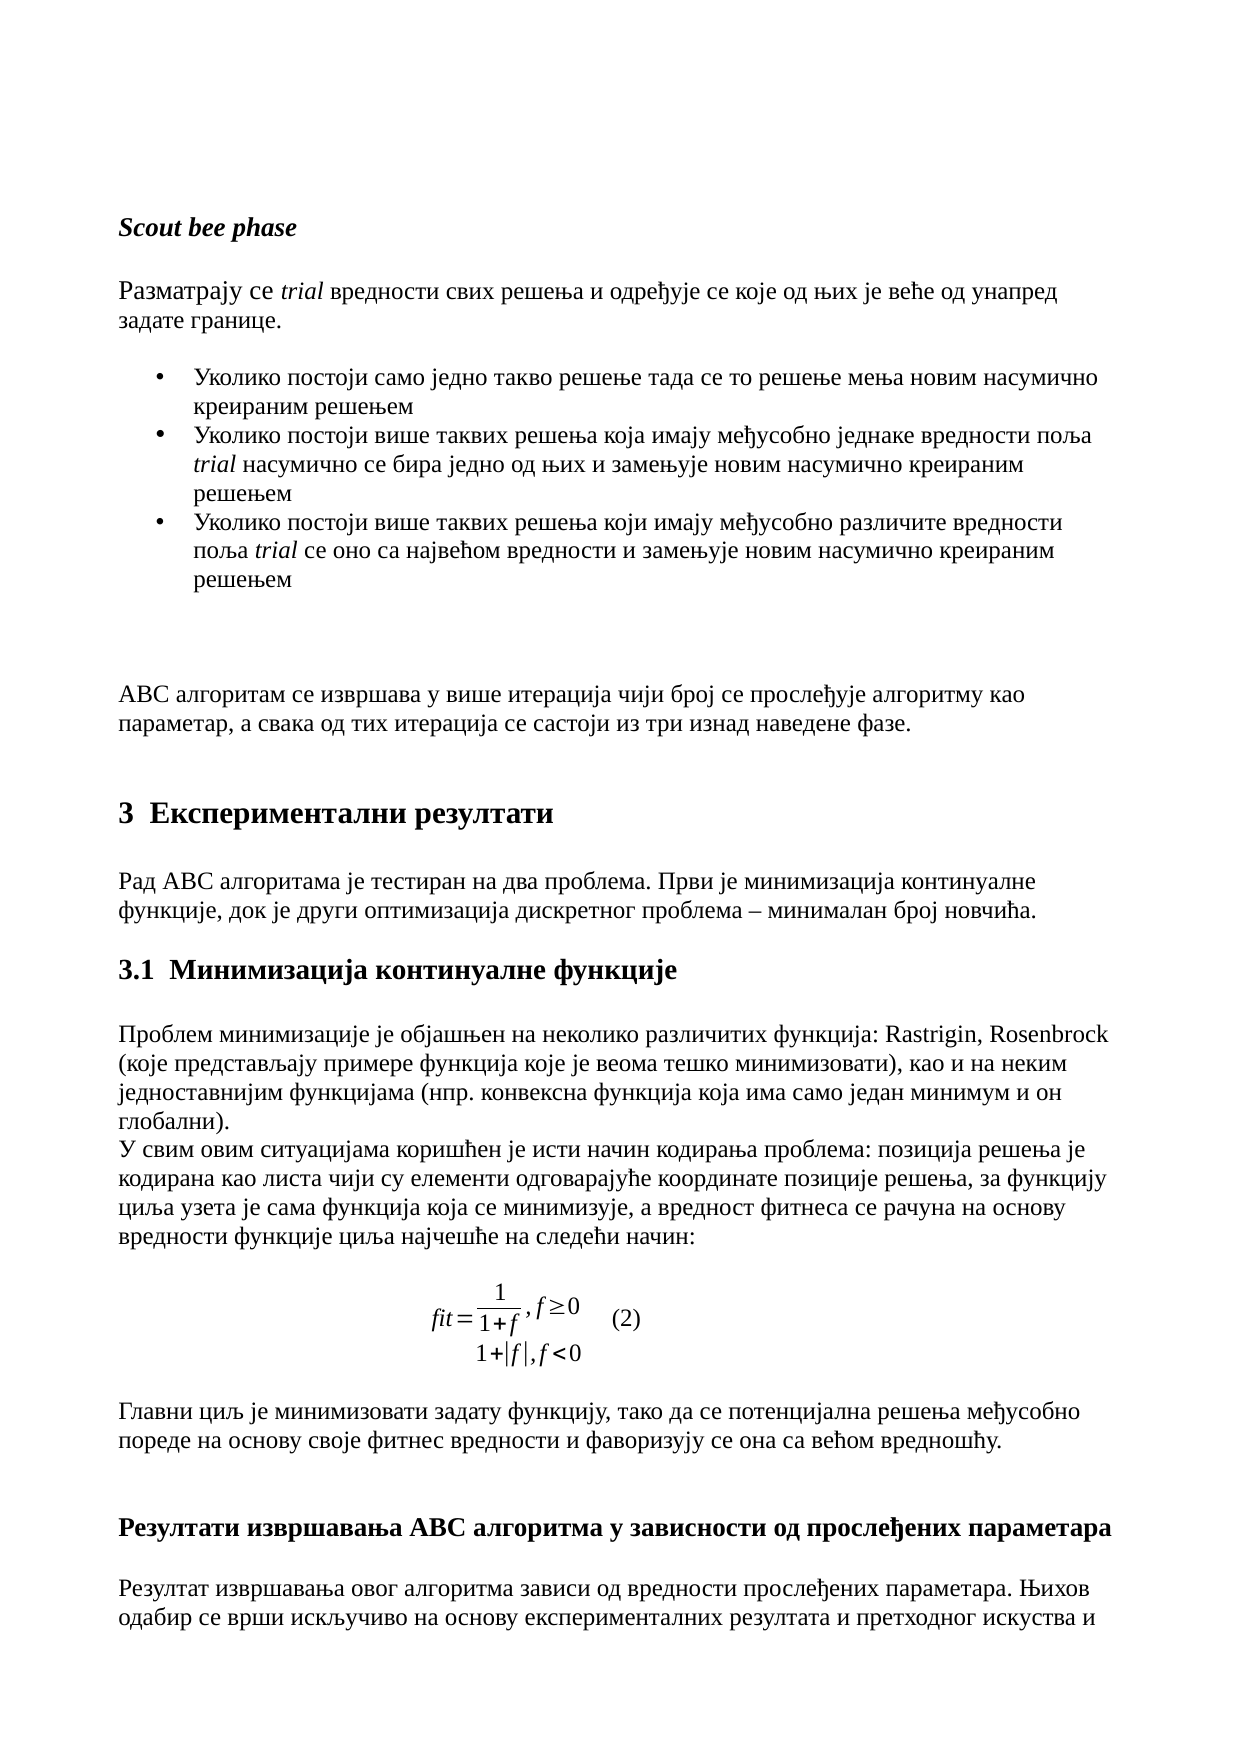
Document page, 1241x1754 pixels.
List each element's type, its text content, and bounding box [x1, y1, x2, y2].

list Уколико постоји само једно такво решење тада се то решење мења новим насумично креираним решењем [156, 362, 1122, 420]
text Резултат извршавања овог алгоритма зависи од вредности прослеђених параметара. Њихов одабир се врши искључиво на основу експерименталних резултата и претходног искуства и [118, 1573, 1122, 1631]
text Резултати извршавања АВС алгоритма у зависности од прослеђених параметара [118, 1511, 1122, 1542]
text Проблем минимизације је објашњен на неколико различитих функција: Rastrigin, Rosenbrock (које представљају примере функција које је веома тешко минимизовати), као и на неким једноставнијим функцијама (нпр. конвексна функција која има само један минимум и он глобални). [118, 1019, 1122, 1134]
text Scout bee phase [118, 212, 1122, 243]
list Уколико постоји више таквих решења који имају међусобно различите вредности поља trial се оно са највећом вредности и замењује новим насумично креираним решењем [156, 507, 1122, 593]
list Уколико постоји више таквих решења која имају међусобно једнаке вредности поља trial насумично се бира једно од њих и замењује новим насумично креираним решењем [156, 420, 1122, 507]
text 3 Експериментални резултати [118, 794, 1122, 830]
text (2) [118, 1278, 1122, 1367]
text Рад ABC алгоритама је тестиран на два проблема. Први је минимизација континуалне функције, док је други оптимизација дискретног проблема – минималан број новчића. [118, 866, 1122, 924]
text 3.1 Минимизација континуалне функције [118, 952, 1122, 986]
text Разматрају се trial вредности свих решења и одређује се које од њих је веће од унапред задате границе. [118, 274, 1122, 334]
text ABC алгоритам се извршава у више итерација чији број се прослеђује алгоритму као параметар, а свака од тих итерација се састоји из три изнад наведене фазе. [118, 679, 1122, 737]
text Главни циљ је минимизовати задату функцију, тако да се потенцијална решења међусобно пореде на основу своје фитнес вредности и фаворизују се она са већом вредношћу. [118, 1396, 1122, 1453]
text У свим овим ситуацијама коришћен је исти начин кодирања проблема: позиција решења је кодирана као листа чији су елементи одговарајуће координате позиције решења, за функцију циља узета је сама функција која се минимизује, а вредност фитнеса се рачуна на основу вредности функције циља најчешће на следећи начин: [118, 1134, 1122, 1249]
